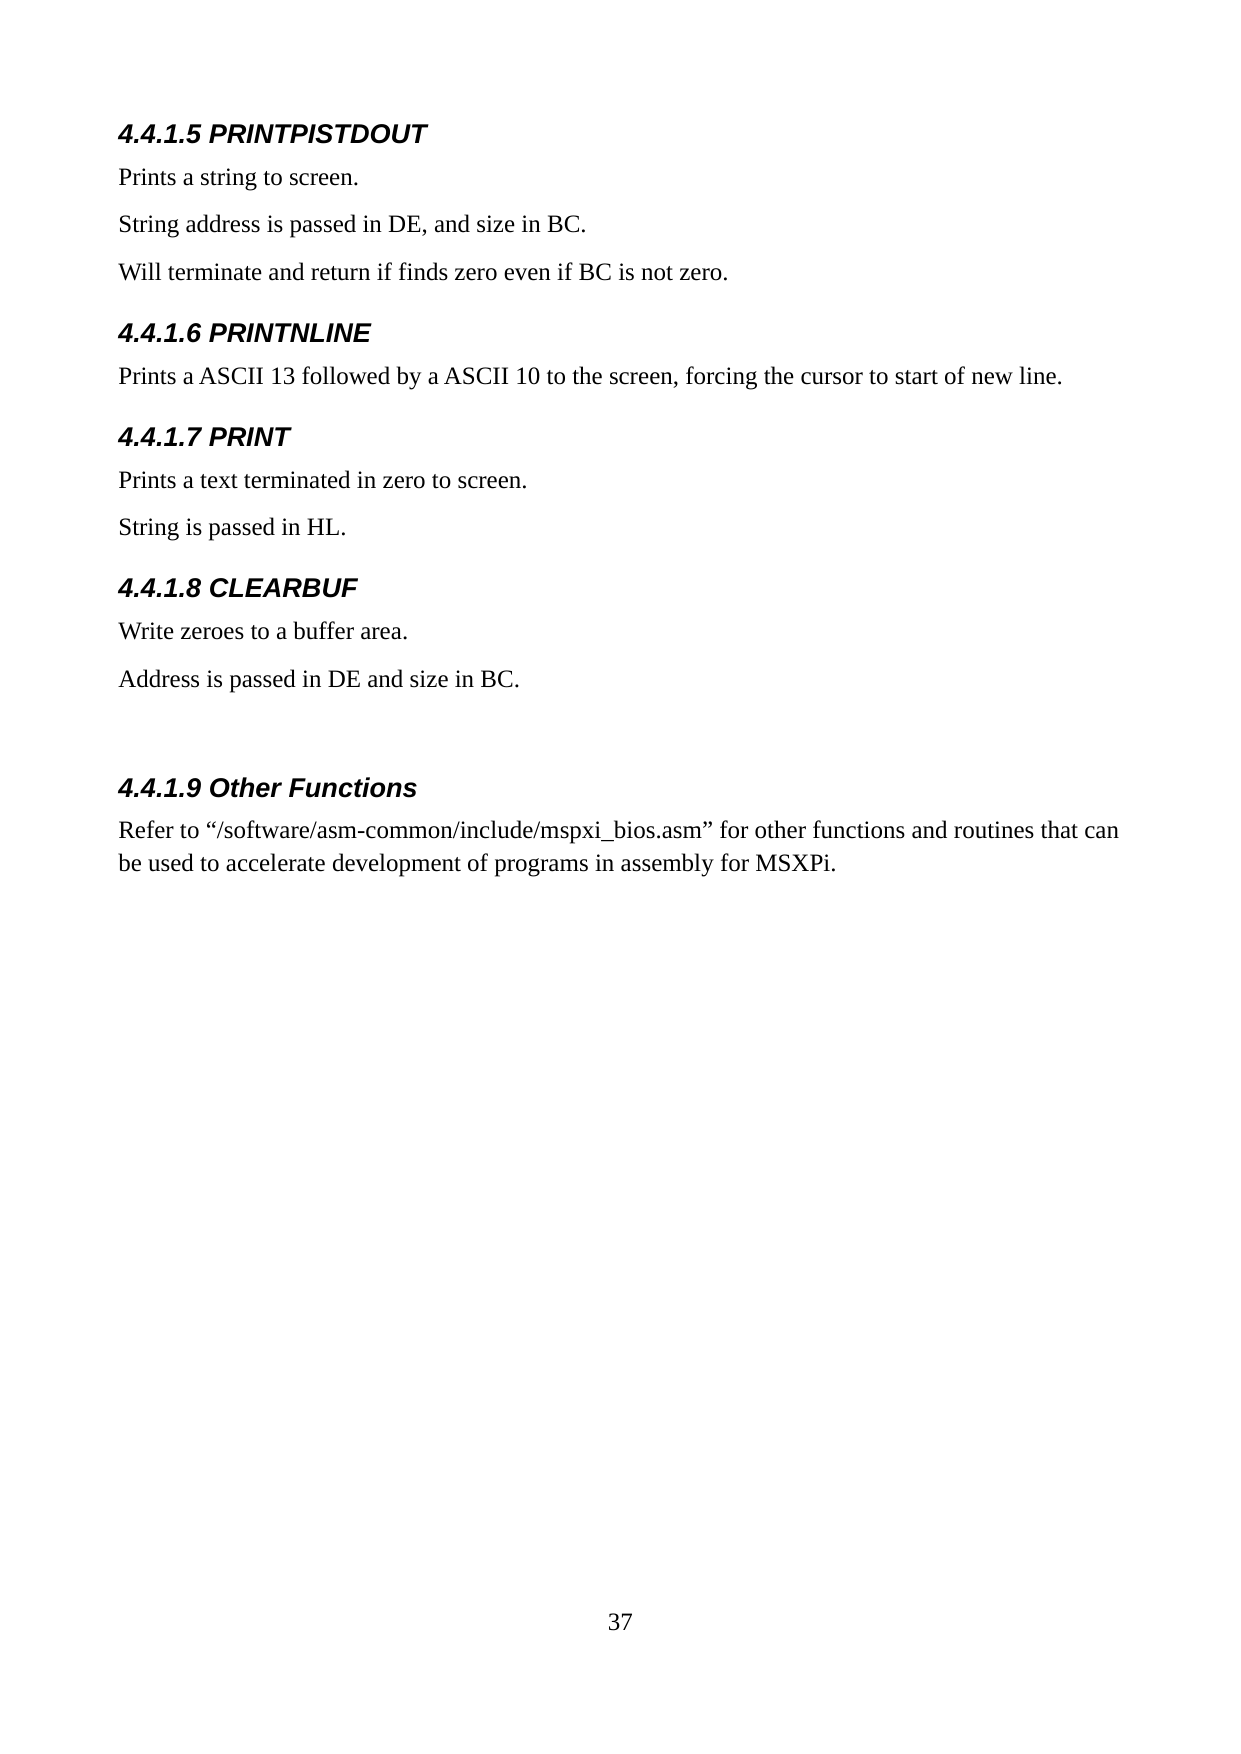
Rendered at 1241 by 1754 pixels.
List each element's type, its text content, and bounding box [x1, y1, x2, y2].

text Will terminate and return if finds zero even if BC is not zero. [118, 257, 1122, 286]
text Refer to “/software/asm-common/include/mspxi_bios.asm” for other functions and routines that can be used to accelerate development of programs in assembly for MSXPi. [118, 815, 1122, 877]
subtitle PRINTPISTDOUT [118, 118, 1122, 149]
subtitle Other Functions [118, 772, 1122, 803]
subtitle PRINTNLINE [118, 317, 1122, 348]
text Prints a text terminated in zero to screen. [118, 465, 1122, 493]
text Write zeroes to a buffer area. [118, 616, 1122, 645]
text Address is passed in DE and size in BC. [118, 664, 1122, 693]
text String is passed in HL. [118, 512, 1122, 541]
text Prints a ASCII 13 followed by a ASCII 10 to the screen, forcing the cursor to start of new line. [118, 361, 1122, 390]
text Prints a string to screen. [118, 162, 1122, 191]
text String address is passed in DE, and size in BC. [118, 209, 1122, 238]
subtitle PRINT [118, 421, 1122, 452]
subtitle CLEARBUF [118, 572, 1122, 604]
